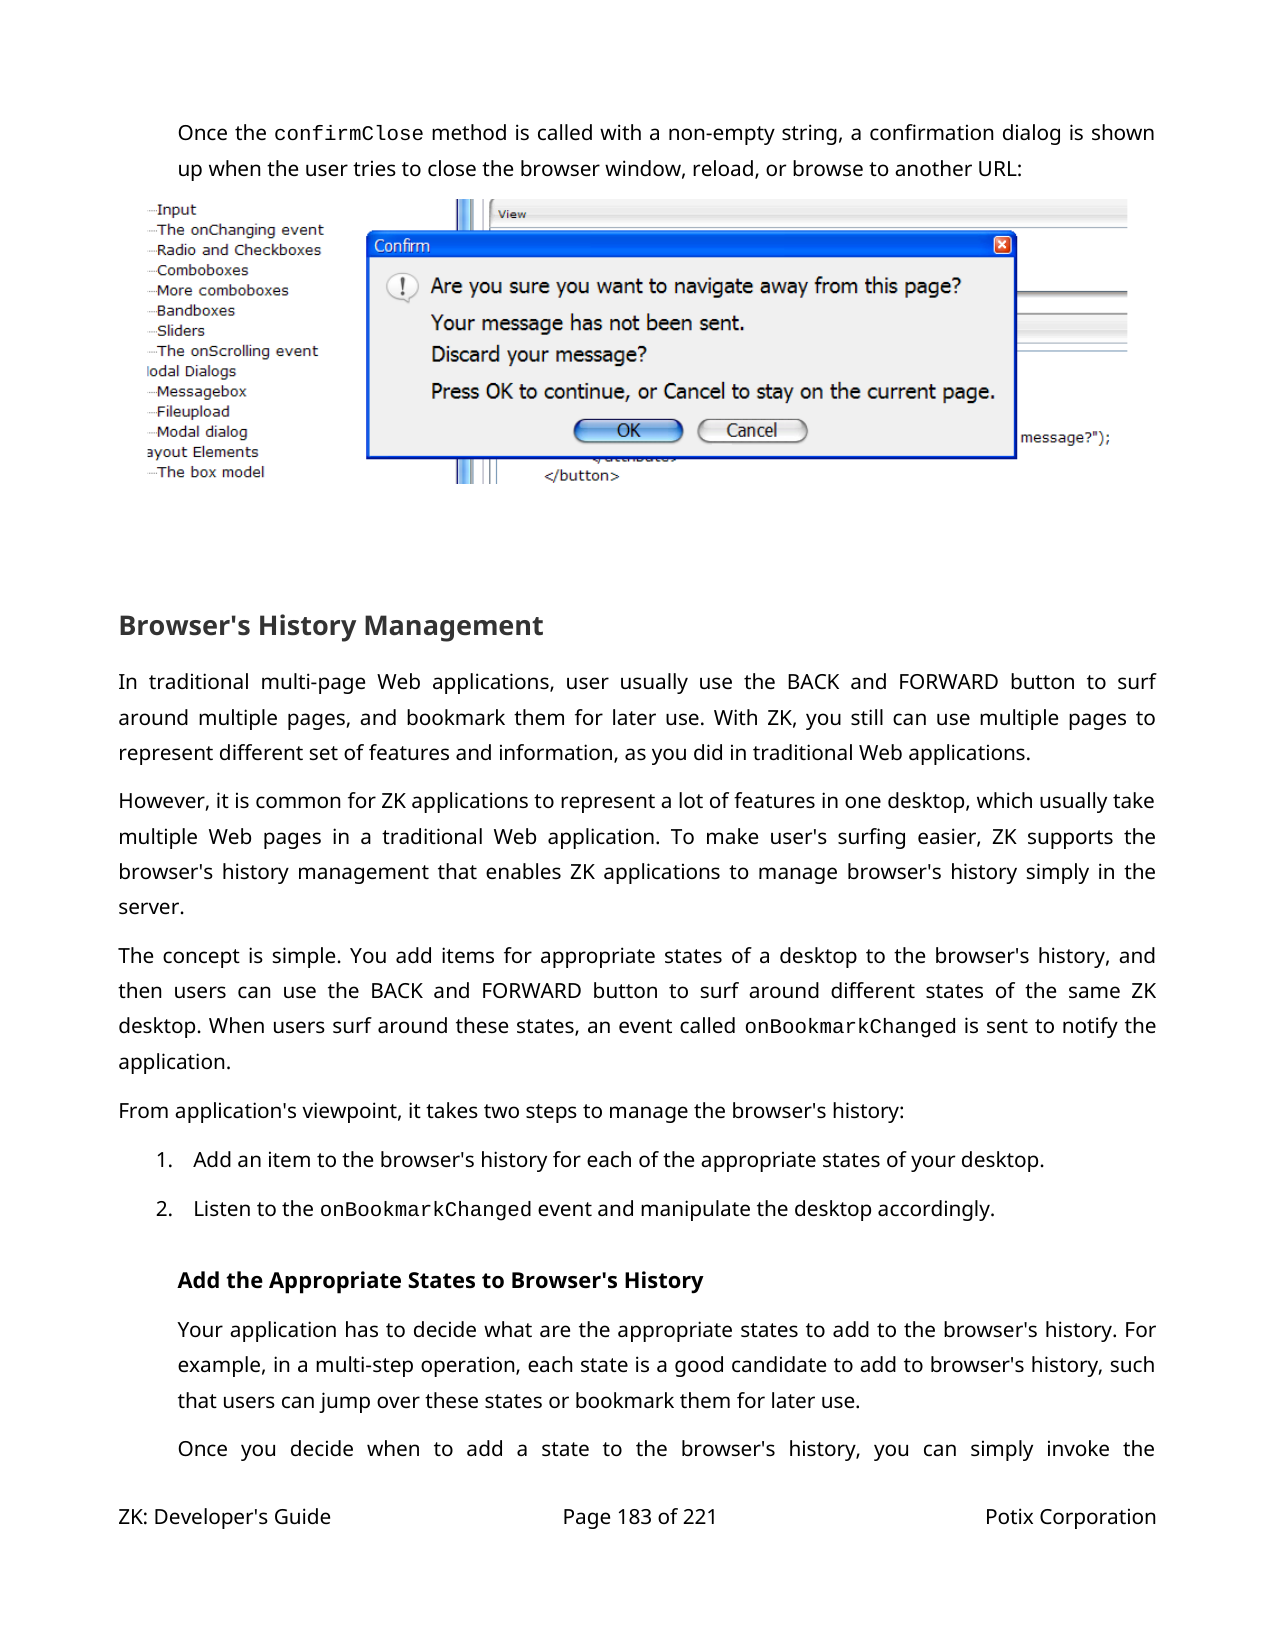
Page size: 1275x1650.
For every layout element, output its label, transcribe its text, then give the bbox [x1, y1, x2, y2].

text However, it is common for ZK applications to represent a lot of features in one desktop, which usually take multiple Web pages in a traditional Web application. To make user's surfing easier, ZK supports the browser's history management that enables ZK applications to manage browser's history simply in the server. [118, 787, 1157, 921]
picture [147, 199, 1128, 484]
list Listen to the onBookmarkChanged event and manipulate the desktop accordingly. [156, 1194, 1157, 1222]
text From application's viewpoint, it takes two steps to manage the browser's history: [118, 1096, 1157, 1124]
subtitle Browser's History Management [118, 607, 1157, 644]
subtitle Add the Appropriate States to Browser's History [177, 1265, 1157, 1295]
text Once you decide when to add a state to the browser's history, you can simply invoke the [177, 1434, 1157, 1463]
text Your application has to decide what are the appropriate states to add to the browser's history. For example, in a multi-step operation, each state is a good candidate to add to browser's history, such that users can jump over these states or bookmark them for later use. [177, 1315, 1157, 1414]
list Add an item to the browser's history for each of the appropriate states of your desktop. [156, 1145, 1157, 1173]
text In traditional multi-page Web applications, user usually use the BACK and FORWARD button to surf around multiple pages, and bookmark them for later use. With ZK, you still can use multiple pages to represent different set of features and information, as you did in traditional Web applications. [118, 667, 1157, 766]
text Once the confirmClose method is called with a non-empty string, a confirmation dialog is shown up when the user tries to close the browser window, reload, or browse to another URL: [177, 118, 1157, 182]
text The concept is simple. You add items for appropriate states of a desktop to the browser's history, and then users can use the BACK and FORWARD button to surf around different states of the same ZK desktop. When users surf around these states, an event called onBookmarkChanged is sent to notify the application. [118, 941, 1157, 1075]
